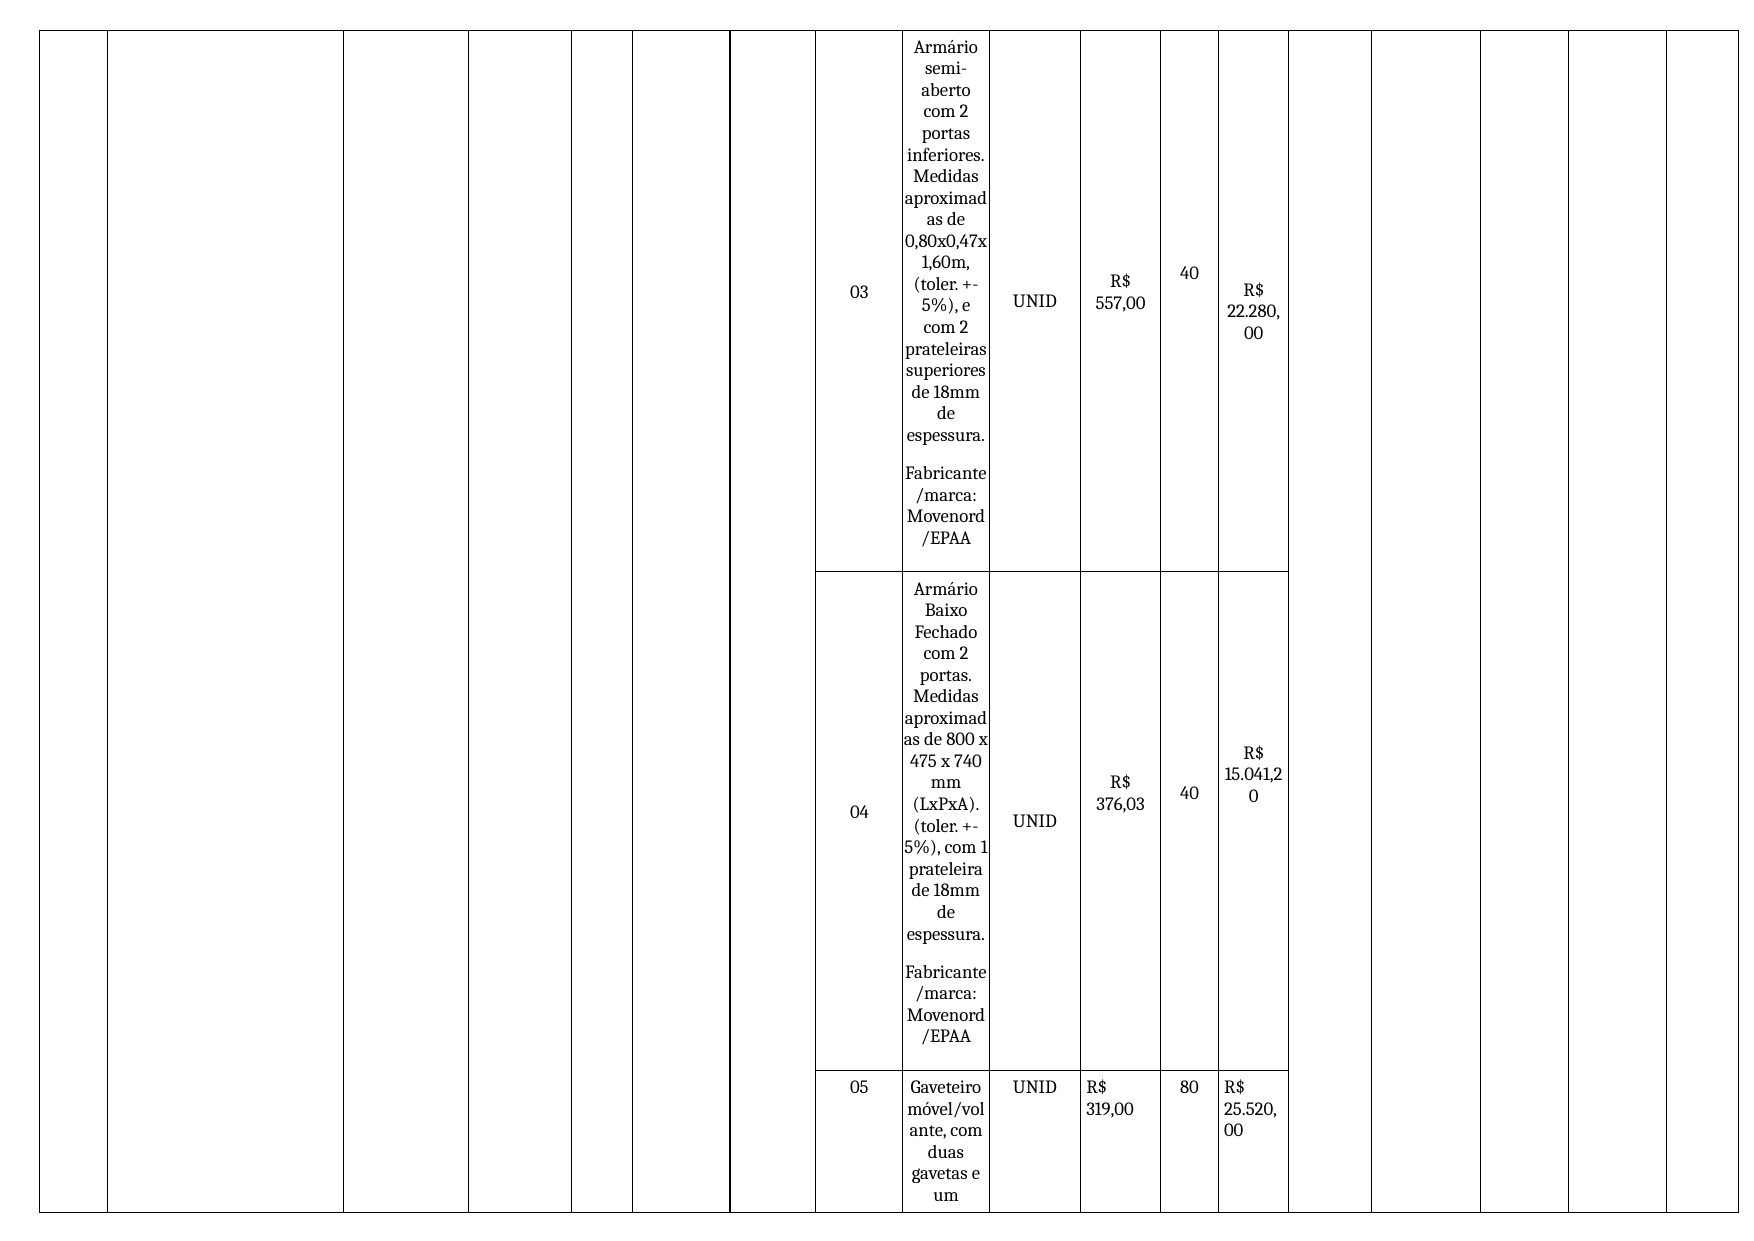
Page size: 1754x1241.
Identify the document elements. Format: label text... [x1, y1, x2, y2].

table_cell [1372, 31, 1480, 1212]
table_cell 40 [1161, 31, 1218, 571]
table_cell 03 [816, 31, 902, 571]
table_cell [1481, 31, 1568, 1212]
table_cell [344, 31, 468, 1212]
table_cell Gaveteiro móvel/volante, com duas gavetas e um [903, 1071, 989, 1212]
table_cell R$ 22.280,00 [1219, 31, 1288, 571]
table_cell Armário semi-aberto com 2 portas inferiores. Medidas aproximadas de 0,80x0,47x1,60m, (toler. +-5%), e com 2 prateleiras superiores de 18mm de espessura. Fabricante/marca: Movenord/EPAA [903, 31, 989, 571]
table_cell Armário Baixo Fechado com 2 portas. Medidas aproximadas de 800 x 475 x 740 mm (LxPxA). (toler. +- 5%), com 1 prateleira de 18mm de espessura. Fabricante/marca: Movenord/EPAA [903, 572, 989, 1070]
table_cell [1289, 31, 1371, 1212]
table_cell [469, 31, 571, 1212]
table_cell UNID [990, 1071, 1080, 1212]
table_cell [731, 31, 815, 1212]
table_cell [1569, 31, 1666, 1212]
table_cell R$ 319,00 [1081, 1071, 1160, 1212]
table_cell UNID [990, 572, 1080, 1070]
table_cell [1667, 31, 1738, 1212]
table_cell [633, 31, 729, 1212]
table_cell 05 [816, 1071, 902, 1212]
table_cell UNID [990, 31, 1080, 571]
table_cell [40, 31, 107, 1212]
table_cell R$ 376,03 [1081, 572, 1160, 1070]
table_cell R$ 25.520,00 [1219, 1071, 1288, 1212]
table_cell 04 [816, 572, 902, 1070]
table_cell R$ 15.041,20 [1219, 572, 1288, 1070]
table_cell R$ 557,00 [1081, 31, 1160, 571]
table_cell 80 [1161, 1071, 1218, 1212]
table_cell 40 [1161, 572, 1218, 1070]
table_cell [572, 31, 632, 1212]
table_cell [108, 31, 343, 1212]
